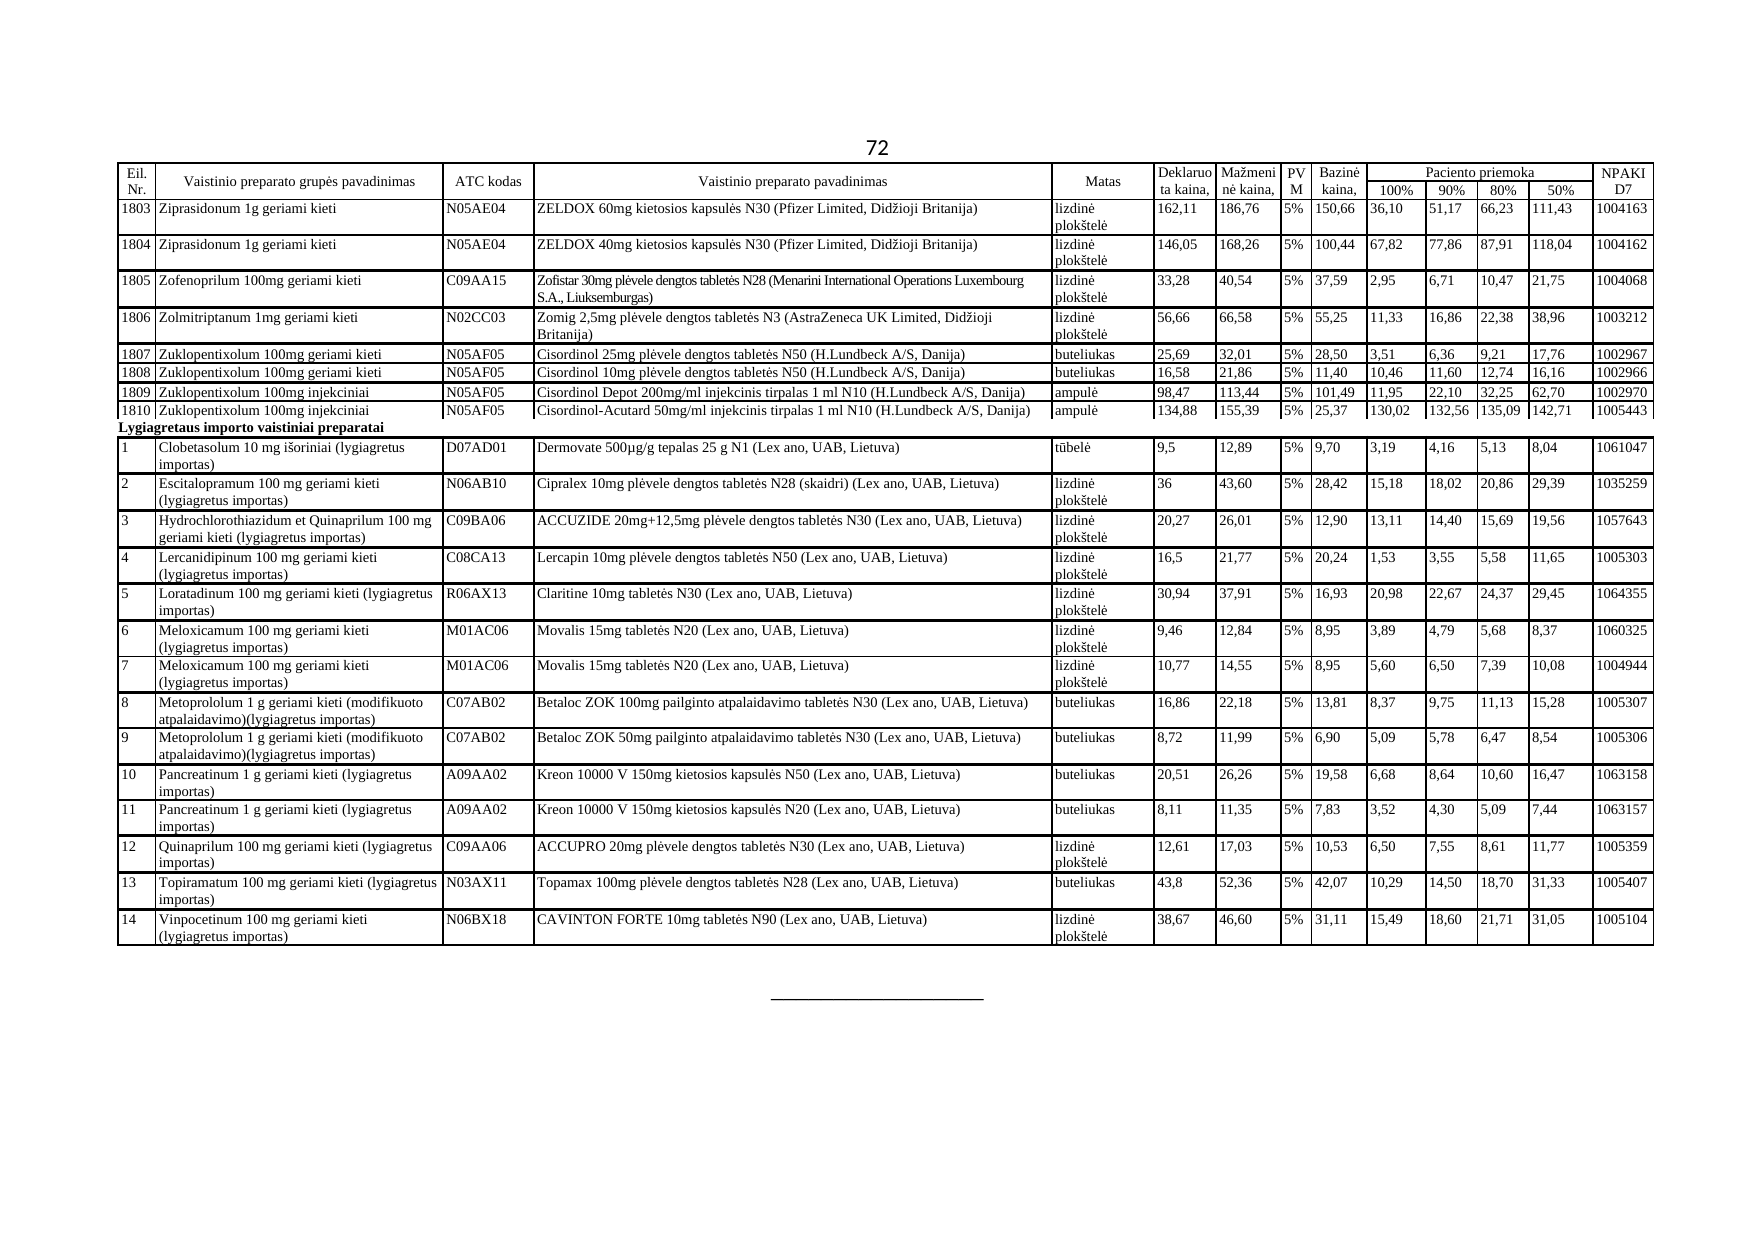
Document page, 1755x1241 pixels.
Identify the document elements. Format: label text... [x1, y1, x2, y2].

table_cell Pancreatinum 1 g geriami kieti (lygiagretus importas) [156, 801, 442, 834]
table_cell 162,11 [1155, 200, 1215, 234]
table_cell 16,86 [1155, 694, 1215, 727]
table_cell 16,5 [1155, 549, 1215, 582]
table_cell 11,77 [1530, 837, 1592, 871]
table_cell Betaloc ZOK 100mg pailginto atpalaidavimo tabletės N30 (Lex ano, UAB, Lietuva) [535, 694, 1051, 727]
table_cell 5% [1282, 384, 1311, 400]
table_cell 21,86 [1217, 364, 1280, 381]
table_cell lizdinė plokštelė [1053, 585, 1153, 619]
table_cell 21,77 [1217, 549, 1280, 582]
table_cell C09AA15 [444, 272, 533, 306]
table_cell 9,21 [1478, 345, 1528, 362]
table_cell 7,83 [1312, 801, 1366, 834]
table_cell 5% [1282, 766, 1311, 799]
table_cell 12,61 [1155, 837, 1215, 871]
table_cell 5% [1282, 345, 1311, 362]
table_cell 22,10 [1427, 384, 1477, 400]
table_cell Lercapin 10mg plėvele dengtos tabletės N50 (Lex ano, UAB, Lietuva) [535, 549, 1051, 582]
table_cell Quinaprilum 100 mg geriami kieti (lygiagretus importas) [156, 837, 442, 871]
table_cell buteliukas [1053, 874, 1153, 907]
table_cell 20,51 [1155, 766, 1215, 799]
table_cell 5,09 [1478, 801, 1528, 834]
table_cell 16,58 [1155, 364, 1215, 381]
table_header Bazinė kaina, Lt [1312, 164, 1366, 199]
table_cell 28,42 [1312, 475, 1366, 509]
table_cell Zuklopentixolum 100mg geriami kieti [156, 345, 442, 362]
table_cell Betaloc ZOK 50mg pailginto atpalaidavimo tabletės N30 (Lex ano, UAB, Lietuva) [535, 729, 1051, 762]
table_cell Movalis 15mg tabletės N20 (Lex ano, UAB, Lietuva) [535, 657, 1051, 691]
table_cell Zuklopentixolum 100mg injekciniai [156, 402, 442, 419]
table_cell Zolmitriptanum 1mg geriami kieti [156, 309, 442, 342]
table_cell 8,64 [1427, 766, 1477, 799]
table_cell 10,29 [1368, 874, 1425, 907]
table_cell 1004944 [1594, 657, 1653, 691]
table_cell 5% [1282, 874, 1311, 907]
table_cell 7,55 [1427, 837, 1477, 871]
table_cell 62,70 [1530, 384, 1592, 400]
table_cell 7,44 [1530, 801, 1592, 834]
table_cell lizdinė plokštelė [1053, 512, 1153, 546]
table_header 1061047 [1594, 439, 1653, 472]
table_cell buteliukas [1053, 364, 1153, 381]
table_cell 1064355 [1594, 585, 1653, 619]
table_header Eil. Nr. [119, 164, 155, 199]
table_cell 5% [1282, 475, 1311, 509]
table_cell 5% [1282, 657, 1311, 691]
table_cell 12,90 [1312, 512, 1366, 546]
table_cell 9 [119, 729, 155, 762]
table_cell 90% [1427, 182, 1477, 199]
table_cell 1803 [119, 200, 155, 234]
table_cell buteliukas [1053, 345, 1153, 362]
table_cell 1004068 [1594, 272, 1653, 306]
table_cell Meloxicamum 100 mg geriami kieti (lygiagretus importas) [156, 622, 442, 656]
table_header tūbelė [1053, 439, 1153, 472]
table_cell 55,25 [1312, 309, 1366, 342]
table_cell 16,47 [1530, 766, 1592, 799]
table_cell 100% [1368, 182, 1425, 199]
table_cell C09AA06 [444, 837, 533, 871]
table_cell 118,04 [1530, 236, 1592, 269]
table_cell C07AB02 [444, 694, 533, 727]
table_header 9,70 [1312, 439, 1366, 472]
table_cell 5% [1282, 911, 1311, 944]
table_cell lizdinė plokštelė [1053, 309, 1153, 342]
table_cell 16,16 [1530, 364, 1592, 381]
table_cell 1005104 [1594, 911, 1653, 944]
table_cell 6,90 [1312, 729, 1366, 762]
table_cell 5% [1282, 729, 1311, 762]
table_cell N05AE04 [444, 200, 533, 234]
table_cell Cisordinol Depot 200mg/ml injekcinis tirpalas 1 ml N10 (H.Lundbeck A/S, Danija) [535, 384, 1051, 400]
table_header NPAKID7 [1594, 164, 1653, 199]
table_cell 20,27 [1155, 512, 1215, 546]
table_cell 25,69 [1155, 345, 1215, 362]
table_cell 111,43 [1530, 200, 1592, 234]
table_cell 150,66 [1312, 200, 1366, 234]
table_cell C08CA13 [444, 549, 533, 582]
table_cell 5% [1282, 236, 1311, 269]
table_cell N06AB10 [444, 475, 533, 509]
table_cell 1004162 [1594, 236, 1653, 269]
table_cell 5% [1282, 549, 1311, 582]
table_cell Zofenoprilum 100mg geriami kieti [156, 272, 442, 306]
table_cell 168,26 [1217, 236, 1280, 269]
table_cell 15,18 [1368, 475, 1425, 509]
table_cell 14,55 [1217, 657, 1280, 691]
table_cell Ziprasidonum 1g geriami kieti [156, 200, 442, 234]
table_cell 17,03 [1217, 837, 1280, 871]
table_cell Pancreatinum 1 g geriami kieti (lygiagretus importas) [156, 766, 442, 799]
table_cell 29,39 [1530, 475, 1592, 509]
table_cell 5% [1282, 585, 1311, 619]
table_cell 9,75 [1427, 694, 1477, 727]
table_cell 20,86 [1478, 475, 1528, 509]
table_cell lizdinė plokštelė [1053, 657, 1153, 691]
table_cell 5% [1282, 512, 1311, 546]
table_cell 26,26 [1217, 766, 1280, 799]
table_cell 30,94 [1155, 585, 1215, 619]
table_cell 19,56 [1530, 512, 1592, 546]
table_cell 1806 [119, 309, 155, 342]
table_cell 10 [119, 766, 155, 799]
table_cell 8,37 [1368, 694, 1425, 727]
table_cell 5% [1282, 694, 1311, 727]
table_cell Meloxicamum 100 mg geriami kieti (lygiagretus importas) [156, 657, 442, 691]
table_cell 18,70 [1478, 874, 1528, 907]
table_cell Hydrochlorothiazidum et Quinaprilum 100 mg geriami kieti (lygiagretus importas) [156, 512, 442, 546]
table_cell 20,24 [1312, 549, 1366, 582]
table_cell 5 [119, 585, 155, 619]
table_cell buteliukas [1053, 766, 1153, 799]
table_cell lizdinė plokštelė [1053, 475, 1153, 509]
table_header Clobetasolum 10 mg išoriniai (lygiagretus importas) [156, 439, 442, 472]
table_cell 18,02 [1427, 475, 1477, 509]
table_cell 1005407 [1594, 874, 1653, 907]
table_cell 1,53 [1368, 549, 1425, 582]
table_cell 25,37 [1312, 402, 1366, 419]
table_cell 4,30 [1427, 801, 1477, 834]
table_cell lizdinė plokštelė [1053, 200, 1153, 234]
table_cell Claritine 10mg tabletės N30 (Lex ano, UAB, Lietuva) [535, 585, 1051, 619]
table_cell 1804 [119, 236, 155, 269]
table_cell 1057643 [1594, 512, 1653, 546]
table_cell N05AF05 [444, 345, 533, 362]
table_cell 8,54 [1530, 729, 1592, 762]
table_cell 1004163 [1594, 200, 1653, 234]
table_cell 21,75 [1530, 272, 1592, 306]
table_cell N06BX18 [444, 911, 533, 944]
table_cell Cisordinol-Acutard 50mg/ml injekcinis tirpalas 1 ml N10 (H.Lundbeck A/S, Danija) [535, 402, 1051, 419]
table_cell 5% [1282, 272, 1311, 306]
table_cell buteliukas [1053, 729, 1153, 762]
table_header Vaistinio preparato pavadinimas [535, 164, 1051, 199]
table_cell 10,60 [1478, 766, 1528, 799]
table_cell 11,35 [1217, 801, 1280, 834]
table_cell 11,99 [1217, 729, 1280, 762]
table_cell 10,53 [1312, 837, 1366, 871]
table_cell Zofistar 30mg plėvele dengtos tabletės N28 (Menarini International Operations Luxembourg S.A., Liuksemburgas) [535, 272, 1051, 306]
table_cell 3 [119, 512, 155, 546]
table_cell Cisordinol 25mg plėvele dengtos tabletės N50 (H.Lundbeck A/S, Danija) [535, 345, 1051, 362]
text Lygiagretaus importo vaistiniai preparatai [118, 419, 1636, 436]
table_cell 8,72 [1155, 729, 1215, 762]
table_header 8,04 [1530, 439, 1592, 472]
table_cell C09BA06 [444, 512, 533, 546]
table_cell 5,09 [1368, 729, 1425, 762]
table_cell 77,86 [1427, 236, 1477, 269]
table_header Paciento priemoka [1368, 164, 1592, 180]
table_cell Cipralex 10mg plėvele dengtos tabletės N28 (skaidri) (Lex ano, UAB, Lietuva) [535, 475, 1051, 509]
table_cell 15,69 [1478, 512, 1528, 546]
table_cell 5,58 [1478, 549, 1528, 582]
table_cell 1063158 [1594, 766, 1653, 799]
table_header Dermovate 500µg/g tepalas 25 g N1 (Lex ano, UAB, Lietuva) [535, 439, 1051, 472]
table_header Mažmeninė kaina, Lt [1217, 164, 1280, 199]
table_header 9,5 [1155, 439, 1215, 472]
table_cell 50% [1530, 182, 1592, 199]
table_cell 5% [1282, 622, 1311, 656]
table_cell Zomig 2,5mg plėvele dengtos tabletės N3 (AstraZeneca UK Limited, Didžioji Britanija) [535, 309, 1051, 342]
table_cell 1005307 [1594, 694, 1653, 727]
table_cell R06AX13 [444, 585, 533, 619]
table_cell ZELDOX 40mg kietosios kapsulės N30 (Pfizer Limited, Didžioji Britanija) [535, 236, 1051, 269]
table_cell 10,77 [1155, 657, 1215, 691]
table_cell 38,96 [1530, 309, 1592, 342]
table_cell 8,95 [1312, 657, 1366, 691]
table_cell 26,01 [1217, 512, 1280, 546]
table_cell 1005443 [1594, 402, 1653, 419]
table_cell 134,88 [1155, 402, 1215, 419]
table_cell 1002967 [1594, 345, 1653, 362]
table_cell 1807 [119, 345, 155, 362]
table_cell 31,11 [1312, 911, 1366, 944]
table_header 5% [1282, 439, 1311, 472]
table_cell 142,71 [1530, 402, 1592, 419]
table_cell 4 [119, 549, 155, 582]
table_cell 12,84 [1217, 622, 1280, 656]
table_cell 3,89 [1368, 622, 1425, 656]
table_cell 17,76 [1530, 345, 1592, 362]
table_cell 7 [119, 657, 155, 691]
table_cell 101,49 [1312, 384, 1366, 400]
table_cell 80% [1478, 182, 1528, 199]
table_cell buteliukas [1053, 694, 1153, 727]
table_cell N05AE04 [444, 236, 533, 269]
table_cell 11,13 [1478, 694, 1528, 727]
table_cell 16,86 [1427, 309, 1477, 342]
table_cell 22,18 [1217, 694, 1280, 727]
table_cell N03AX11 [444, 874, 533, 907]
table_header 1 [119, 439, 155, 472]
table_cell 113,44 [1217, 384, 1280, 400]
table_cell 146,05 [1155, 236, 1215, 269]
table_cell 1810 [119, 402, 155, 419]
table_cell 15,49 [1368, 911, 1425, 944]
table_cell N02CC03 [444, 309, 533, 342]
table_cell 1002966 [1594, 364, 1653, 381]
table_cell 1808 [119, 364, 155, 381]
table_cell 6 [119, 622, 155, 656]
table_cell 10,08 [1530, 657, 1592, 691]
table_cell C07AB02 [444, 729, 533, 762]
table_cell 37,59 [1312, 272, 1366, 306]
table_cell 29,45 [1530, 585, 1592, 619]
table_cell 7,39 [1478, 657, 1528, 691]
table_cell 1005306 [1594, 729, 1653, 762]
table_cell Topamax 100mg plėvele dengtos tabletės N28 (Lex ano, UAB, Lietuva) [535, 874, 1051, 907]
table_header 5,13 [1478, 439, 1528, 472]
table_cell 11 [119, 801, 155, 834]
table_cell Lercanidipinum 100 mg geriami kieti (lygiagretus importas) [156, 549, 442, 582]
table_header D07AD01 [444, 439, 533, 472]
table_cell 4,79 [1427, 622, 1477, 656]
table_cell ampulė [1053, 402, 1153, 419]
table_cell 42,07 [1312, 874, 1366, 907]
table_cell A09AA02 [444, 801, 533, 834]
table_cell 32,01 [1217, 345, 1280, 362]
table_cell Zuklopentixolum 100mg geriami kieti [156, 364, 442, 381]
table_cell Topiramatum 100 mg geriami kieti (lygiagretus importas) [156, 874, 442, 907]
table_cell ampulė [1053, 384, 1153, 400]
table_cell 28,50 [1312, 345, 1366, 362]
table_cell 5% [1282, 837, 1311, 871]
table_cell 1002970 [1594, 384, 1653, 400]
table_cell N05AF05 [444, 402, 533, 419]
table_cell 36,10 [1368, 200, 1425, 234]
table_cell 12,74 [1478, 364, 1528, 381]
table_cell lizdinė plokštelė [1053, 911, 1153, 944]
table_cell 15,28 [1530, 694, 1592, 727]
table_cell 24,37 [1478, 585, 1528, 619]
table_cell 1809 [119, 384, 155, 400]
table_cell Kreon 10000 V 150mg kietosios kapsulės N20 (Lex ano, UAB, Lietuva) [535, 801, 1051, 834]
table_cell 13 [119, 874, 155, 907]
table_cell 52,36 [1217, 874, 1280, 907]
table_cell 33,28 [1155, 272, 1215, 306]
table_cell 6,50 [1368, 837, 1425, 871]
table_cell 12 [119, 837, 155, 871]
table_cell lizdinė plokštelė [1053, 622, 1153, 656]
table_header 12,89 [1217, 439, 1280, 472]
table_cell 11,95 [1368, 384, 1425, 400]
table_header 4,16 [1427, 439, 1477, 472]
table_header Matas [1053, 164, 1153, 199]
table_cell 43,8 [1155, 874, 1215, 907]
table_cell 5% [1282, 364, 1311, 381]
table_cell A09AA02 [444, 766, 533, 799]
table_cell Zuklopentixolum 100mg injekciniai [156, 384, 442, 400]
table_cell 14 [119, 911, 155, 944]
table_cell lizdinė plokštelė [1053, 549, 1153, 582]
table_cell 9,46 [1155, 622, 1215, 656]
table_cell 1005303 [1594, 549, 1653, 582]
table_cell Ziprasidonum 1g geriami kieti [156, 236, 442, 269]
table_cell 5% [1282, 309, 1311, 342]
table_cell 3,52 [1368, 801, 1425, 834]
table_cell M01AC06 [444, 622, 533, 656]
table_cell 22,38 [1478, 309, 1528, 342]
table_cell ACCUPRO 20mg plėvele dengtos tabletės N30 (Lex ano, UAB, Lietuva) [535, 837, 1051, 871]
table_cell M01AC06 [444, 657, 533, 691]
text _________________ [118, 974, 1636, 1003]
table_cell 6,47 [1478, 729, 1528, 762]
table_cell ACCUZIDE 20mg+12,5mg plėvele dengtos tabletės N30 (Lex ano, UAB, Lietuva) [535, 512, 1051, 546]
table_header 3,19 [1368, 439, 1425, 472]
table_cell 14,40 [1427, 512, 1477, 546]
table_cell 1003212 [1594, 309, 1653, 342]
table_cell 1805 [119, 272, 155, 306]
table_cell 37,91 [1217, 585, 1280, 619]
table_cell 8,11 [1155, 801, 1215, 834]
table_cell 11,65 [1530, 549, 1592, 582]
table_cell 43,60 [1217, 475, 1280, 509]
table_cell 8,95 [1312, 622, 1366, 656]
table_cell 38,67 [1155, 911, 1215, 944]
table_cell buteliukas [1053, 801, 1153, 834]
table_cell 87,91 [1478, 236, 1528, 269]
table_cell 31,33 [1530, 874, 1592, 907]
table_cell CAVINTON FORTE 10mg tabletės N90 (Lex ano, UAB, Lietuva) [535, 911, 1051, 944]
table_cell lizdinė plokštelė [1053, 837, 1153, 871]
table_cell Metoprololum 1 g geriami kieti (modifikuoto atpalaidavimo)(lygiagretus importas) [156, 729, 442, 762]
table_cell 5,78 [1427, 729, 1477, 762]
table_cell Kreon 10000 V 150mg kietosios kapsulės N50 (Lex ano, UAB, Lietuva) [535, 766, 1051, 799]
table_cell 66,23 [1478, 200, 1528, 234]
table_cell 6,36 [1427, 345, 1477, 362]
table_cell 22,67 [1427, 585, 1477, 619]
table_cell 18,60 [1427, 911, 1477, 944]
table_cell 51,17 [1427, 200, 1477, 234]
table_cell Vinpocetinum 100 mg geriami kieti (lygiagretus importas) [156, 911, 442, 944]
table_cell ZELDOX 60mg kietosios kapsulės N30 (Pfizer Limited, Didžioji Britanija) [535, 200, 1051, 234]
table_header Deklaruota kaina, Lt [1155, 164, 1215, 199]
table_cell 8,61 [1478, 837, 1528, 871]
table_cell 5% [1282, 200, 1311, 234]
table_cell 19,58 [1312, 766, 1366, 799]
table_cell 46,60 [1217, 911, 1280, 944]
table_cell 13,81 [1312, 694, 1366, 727]
table_cell 1063157 [1594, 801, 1653, 834]
table_cell 5,68 [1478, 622, 1528, 656]
table_cell 6,71 [1427, 272, 1477, 306]
table_cell 40,54 [1217, 272, 1280, 306]
table_cell Escitalopramum 100 mg geriami kieti (lygiagretus importas) [156, 475, 442, 509]
table_cell 56,66 [1155, 309, 1215, 342]
table_cell 1060325 [1594, 622, 1653, 656]
table_cell 11,60 [1427, 364, 1477, 381]
table_cell 98,47 [1155, 384, 1215, 400]
table_cell Metoprololum 1 g geriami kieti (modifikuoto atpalaidavimo)(lygiagretus importas) [156, 694, 442, 727]
table_cell 8,37 [1530, 622, 1592, 656]
table_cell 132,56 [1427, 402, 1477, 419]
table_cell 16,93 [1312, 585, 1366, 619]
table_cell 11,33 [1368, 309, 1425, 342]
table_cell 5% [1282, 402, 1311, 419]
table_cell 32,25 [1478, 384, 1528, 400]
table_cell 13,11 [1368, 512, 1425, 546]
table_cell 1005359 [1594, 837, 1653, 871]
table_cell Loratadinum 100 mg geriami kieti (lygiagretus importas) [156, 585, 442, 619]
table_cell Cisordinol 10mg plėvele dengtos tabletės N50 (H.Lundbeck A/S, Danija) [535, 364, 1051, 381]
table_cell 2 [119, 475, 155, 509]
table_cell 3,51 [1368, 345, 1425, 362]
table_cell 21,71 [1478, 911, 1528, 944]
table_cell 14,50 [1427, 874, 1477, 907]
table_cell 67,82 [1368, 236, 1425, 269]
table_cell N05AF05 [444, 364, 533, 381]
table_cell 6,50 [1427, 657, 1477, 691]
table_cell 155,39 [1217, 402, 1280, 419]
table_cell 10,47 [1478, 272, 1528, 306]
table_cell 186,76 [1217, 200, 1280, 234]
table_cell 6,68 [1368, 766, 1425, 799]
table_header PVM [1282, 164, 1311, 199]
table_cell 20,98 [1368, 585, 1425, 619]
table_cell Movalis 15mg tabletės N20 (Lex ano, UAB, Lietuva) [535, 622, 1051, 656]
table_cell 66,58 [1217, 309, 1280, 342]
table_cell 2,95 [1368, 272, 1425, 306]
table_cell 1035259 [1594, 475, 1653, 509]
table_cell 100,44 [1312, 236, 1366, 269]
table_cell lizdinė plokštelė [1053, 272, 1153, 306]
table_cell 11,40 [1312, 364, 1366, 381]
table_cell 5,60 [1368, 657, 1425, 691]
table_cell 31,05 [1530, 911, 1592, 944]
table_cell 130,02 [1368, 402, 1425, 419]
table_cell 36 [1155, 475, 1215, 509]
table_cell 5% [1282, 801, 1311, 834]
table_cell lizdinė plokštelė [1053, 236, 1153, 269]
table_cell 3,55 [1427, 549, 1477, 582]
table_header ATC kodas [444, 164, 533, 199]
table_cell 135,09 [1478, 402, 1528, 419]
table_cell 10,46 [1368, 364, 1425, 381]
table_cell 8 [119, 694, 155, 727]
table_header Vaistinio preparato grupės pavadinimas [156, 164, 442, 199]
table_cell N05AF05 [444, 384, 533, 400]
